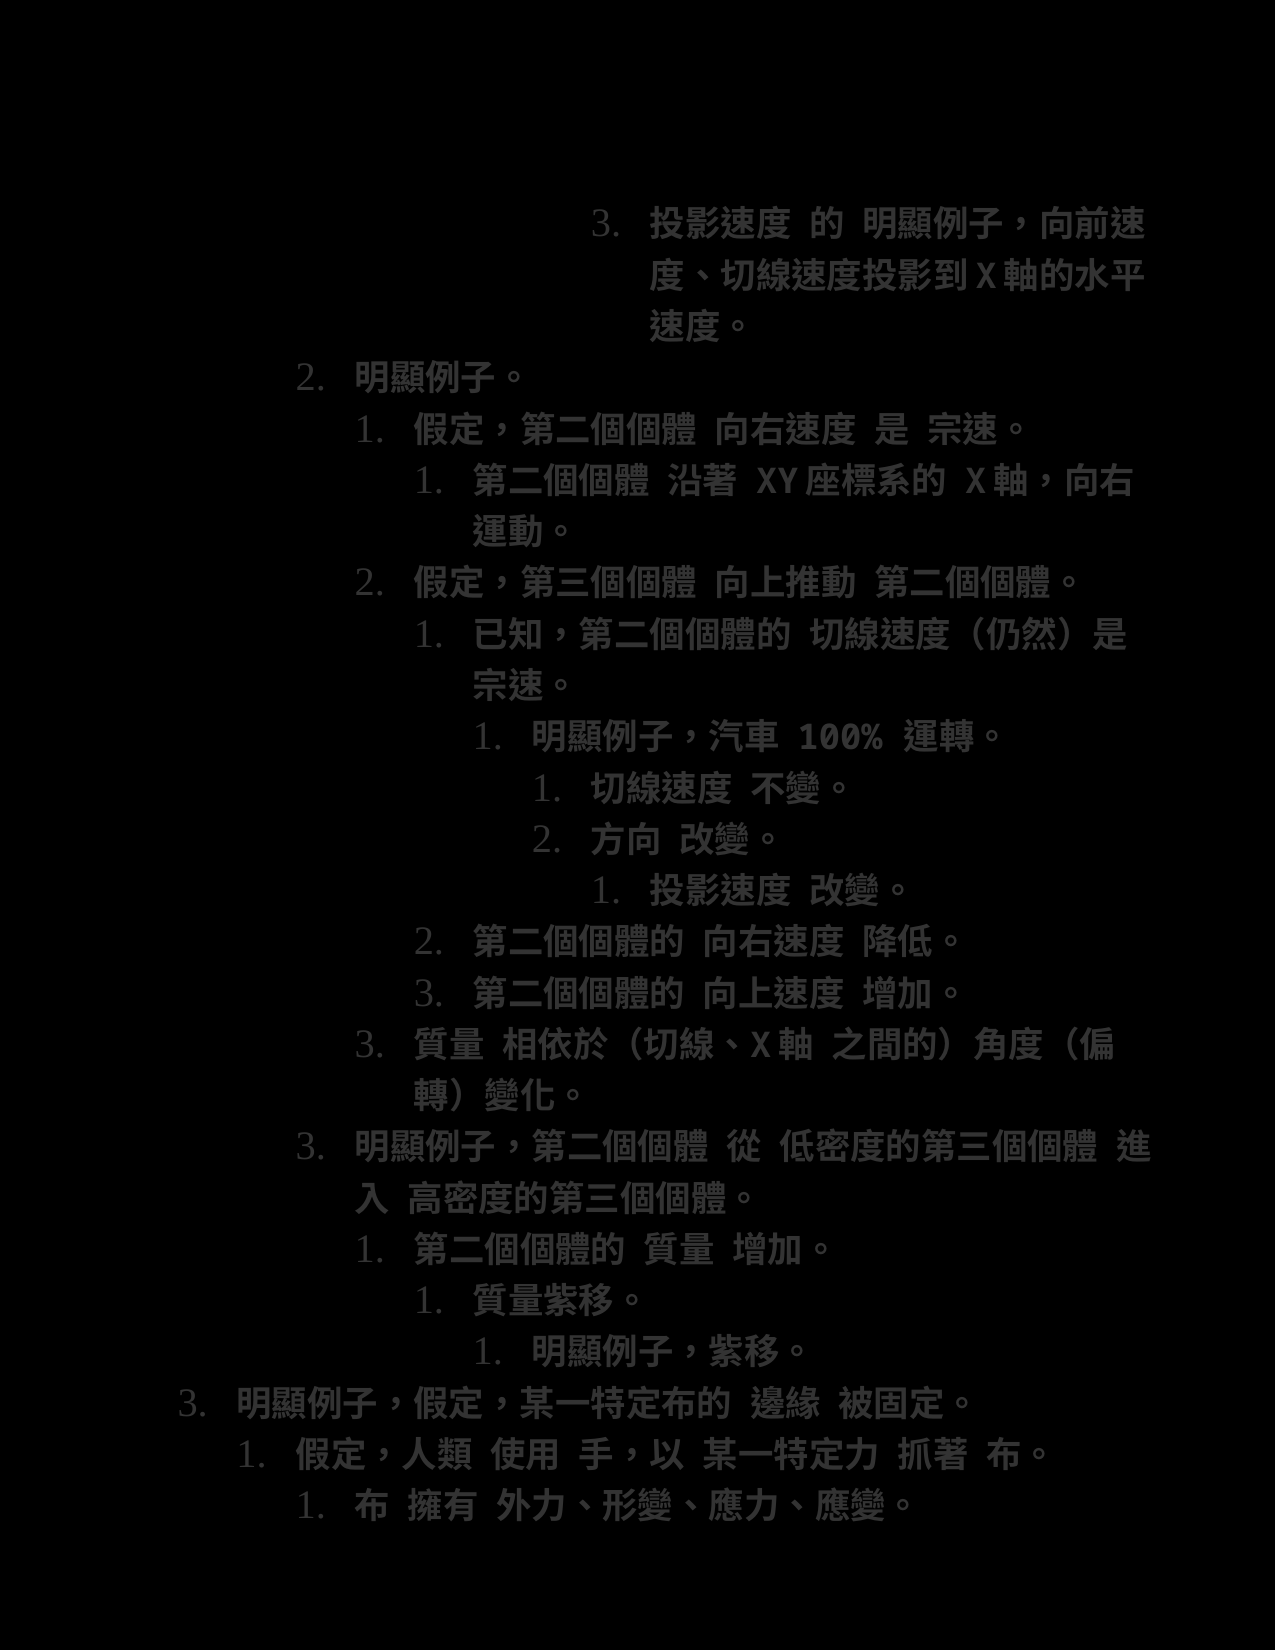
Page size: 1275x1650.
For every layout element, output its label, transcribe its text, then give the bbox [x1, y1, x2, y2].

list 明顯例子，汽車 100% 運轉。 [472, 708, 1157, 760]
list 第二個個體的 向右速度 降低。 [413, 914, 1157, 965]
list 明顯例子，第二個個體 從 低密度的第三個個體 進入 高密度的第三個個體。 [295, 1119, 1157, 1221]
list 質量紫移。 [413, 1272, 1157, 1324]
list 布 擁有 外力、形變、應力、應變。 [295, 1477, 1157, 1529]
list 假定，人類 使用 手，以 某一特定力 抓著 布。 [236, 1426, 1157, 1477]
list 投影速度 的 明顯例子，向前速度、切線速度投影到X軸的水平速度。 [591, 196, 1157, 350]
list 質量 相依於（切線、X軸 之間的）角度（偏轉）變化。 [354, 1016, 1157, 1119]
list 假定，第三個個體 向上推動 第二個個體。 [354, 555, 1157, 606]
list 第二個個體 沿著 XY座標系的 X軸，向右運動。 [413, 452, 1157, 555]
list 明顯例子，紫移。 [472, 1324, 1157, 1375]
list 投影速度 改變。 [591, 862, 1157, 914]
list 假定，第二個個體 向右速度 是 宗速。 [354, 401, 1157, 452]
list 明顯例子，假定，某一特定布的 邊緣 被固定。 [177, 1375, 1157, 1426]
list 已知，第二個個體的 切線速度（仍然）是 宗速。 [413, 606, 1157, 708]
list 明顯例子。 [295, 350, 1157, 401]
list 方向 改變。 [532, 811, 1157, 862]
list 第二個個體的 質量 增加。 [354, 1221, 1157, 1272]
list 切線速度 不變。 [532, 760, 1157, 811]
list 第二個個體的 向上速度 增加。 [413, 965, 1157, 1016]
